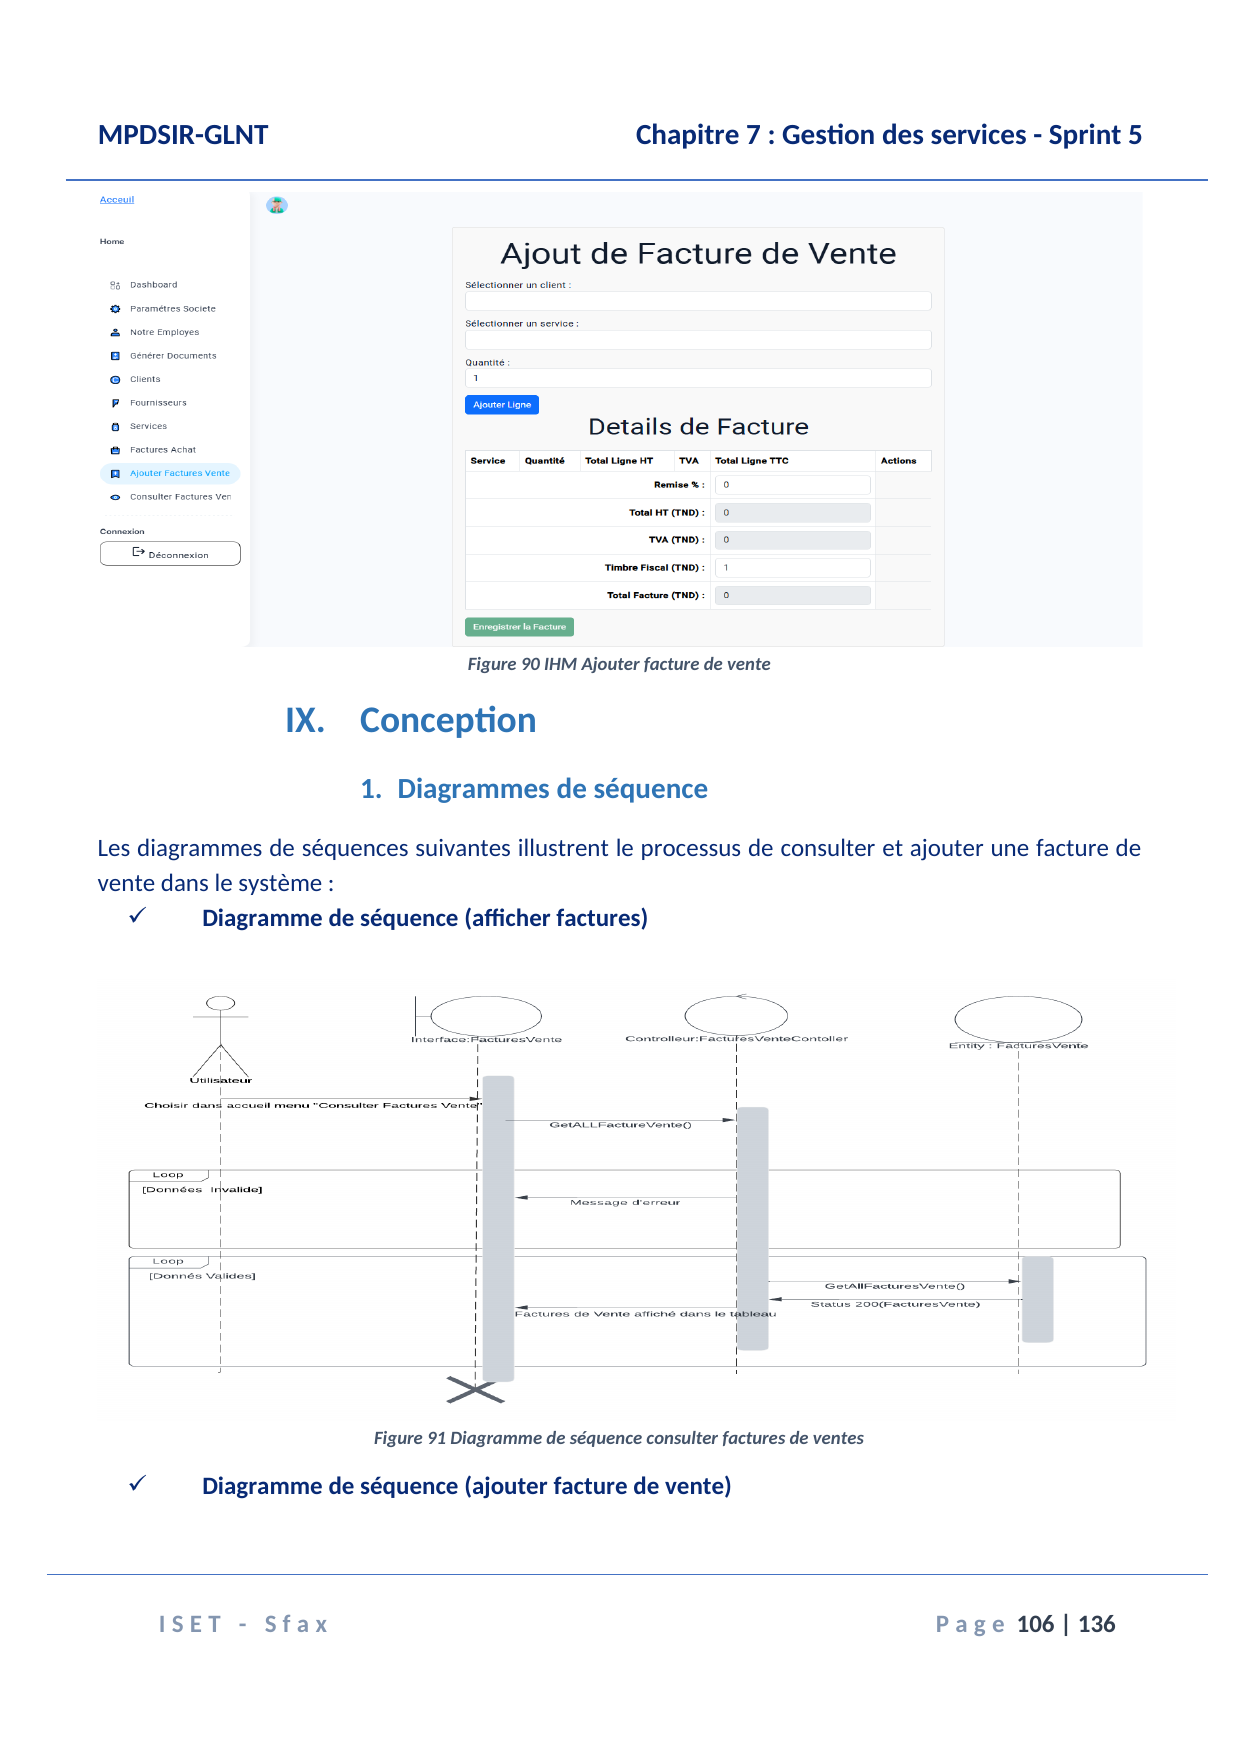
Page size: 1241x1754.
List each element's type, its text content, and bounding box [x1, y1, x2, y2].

text Les diagrammes de séquences suivantes illustrent le processus de consulter et ajouter une facture de vente dans le système : [97, 832, 1143, 898]
text Figure 91 Diagramme de séquence consulter factures de ventes [97, 1426, 1143, 1449]
subtitle Diagrammes de séquence [360, 771, 1143, 806]
subtitle Conception [285, 696, 1143, 741]
text Figure 90 IHM Ajouter facture de vente [97, 652, 1143, 675]
list Diagramme de séquence (afficher factures) [127, 902, 1143, 933]
list Diagramme de séquence (ajouter facture de vente) [127, 1470, 1143, 1501]
